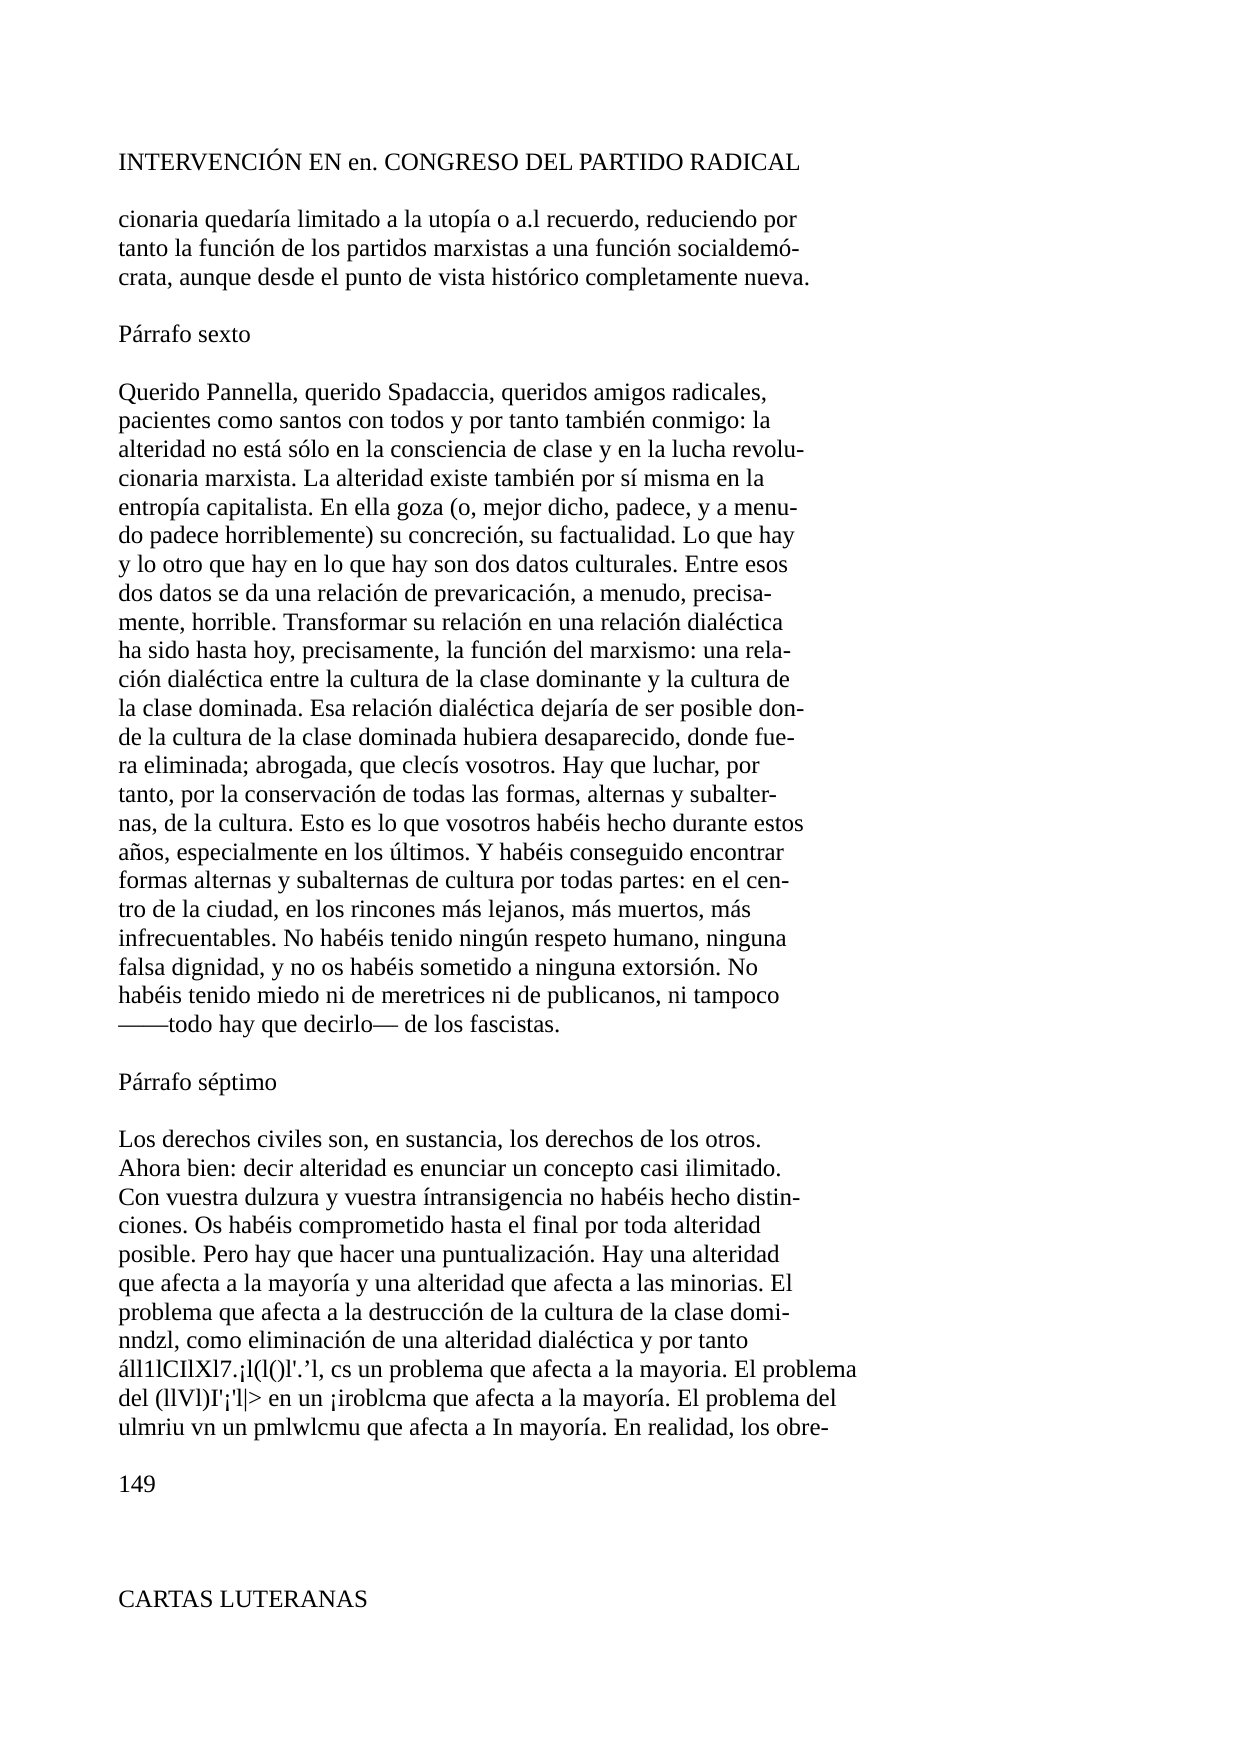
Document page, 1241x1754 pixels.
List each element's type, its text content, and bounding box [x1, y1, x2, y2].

text posible. Pero hay que hacer una puntualización. Hay una alteridad [118, 1239, 1122, 1268]
text Querido Pannella, querido Spadaccia, queridos amigos radicales, [118, 377, 1122, 406]
text entropía capitalista. En ella goza (o, mejor dicho, padece, y a menu- [118, 492, 1122, 521]
text ción dialéctica entre la cultura de la clase dominante y la cultura de [118, 664, 1122, 693]
text del (llVl)I'¡'l|> en un ¡iroblcma que afecta a la mayoría. El problema del [118, 1383, 1122, 1412]
text INTERVENCIÓN EN en. CONGRESO DEL PARTIDO RADICAL [118, 147, 1122, 176]
text ra eliminada; abrogada, que clecís vosotros. Hay que luchar, por [118, 751, 1122, 779]
text nas, de la cultura. Esto es lo que vosotros habéis hecho durante estos [118, 808, 1122, 837]
text Párrafo sexto [118, 319, 1122, 348]
text falsa dignidad, y no os habéis sometido a ninguna extorsión. No [118, 952, 1122, 981]
text dos datos se da una relación de prevaricación, a menudo, precisa- [118, 578, 1122, 607]
text años, especialmente en los últimos. Y habéis conseguido encontrar [118, 837, 1122, 866]
text nndzl, como eliminación de una alteridad dialéctica y por tanto [118, 1326, 1122, 1354]
text tanto la función de los partidos marxistas a una función socialdemó- [118, 233, 1122, 262]
text ha sido hasta hoy, precisamente, la función del marxismo: una rela- [118, 636, 1122, 664]
text tanto, por la conservación de todas las formas, alternas y subalter- [118, 779, 1122, 808]
text infrecuentables. No habéis tenido ningún respeto humano, ninguna [118, 923, 1122, 952]
text cionaria marxista. La alteridad existe también por sí misma en la [118, 463, 1122, 492]
text alteridad no está sólo en la consciencia de clase y en la lucha revolu- [118, 434, 1122, 463]
text cionaria quedaría limitado a la utopía o a.l recuerdo, reduciendo por [118, 204, 1122, 233]
text áll1lCIlXl7.¡l(l()l'.’l, cs un problema que afecta a la mayoria. El problema [118, 1354, 1122, 1383]
text ——todo hay que decirlo— de los fascistas. [118, 1009, 1122, 1038]
text problema que afecta a la destrucción de la cultura de la clase domi- [118, 1297, 1122, 1326]
text crata, aunque desde el punto de vista histórico completamente nueva. [118, 262, 1122, 291]
text de la cultura de la clase dominada hubiera desaparecido, donde fue- [118, 722, 1122, 751]
text tro de la ciudad, en los rincones más lejanos, más muertos, más [118, 894, 1122, 923]
text Con vuestra dulzura y vuestra íntransigencia no habéis hecho distin- [118, 1182, 1122, 1211]
text Párrafo séptimo [118, 1067, 1122, 1096]
text que afecta a la mayoría y una alteridad que afecta a las minorias. El [118, 1268, 1122, 1297]
text mente, horrible. Transformar su relación en una relación dialéctica [118, 607, 1122, 636]
text 149 [118, 1469, 1122, 1498]
text ulmriu vn un pmlwlcmu que afecta a In mayoría. En realidad, los obre- [118, 1412, 1122, 1441]
text y lo otro que hay en lo que hay son dos datos culturales. Entre esos [118, 549, 1122, 578]
text la clase dominada. Esa relación dialéctica dejaría de ser posible don- [118, 693, 1122, 722]
text do padece horriblemente) su concreción, su factualidad. Lo que hay [118, 521, 1122, 549]
text formas alternas y subalternas de cultura por todas partes: en el cen- [118, 866, 1122, 894]
text habéis tenido miedo ni de meretrices ni de publicanos, ni tampoco [118, 981, 1122, 1009]
text ciones. Os habéis comprometido hasta el final por toda alteridad [118, 1211, 1122, 1239]
text Los derechos civiles son, en sustancia, los derechos de los otros. [118, 1124, 1122, 1153]
text pacientes como santos con todos y por tanto también conmigo: la [118, 406, 1122, 434]
text Ahora bien: decir alteridad es enunciar un concepto casi ilimitado. [118, 1153, 1122, 1182]
text CARTAS LUTERANAS [118, 1584, 1122, 1613]
